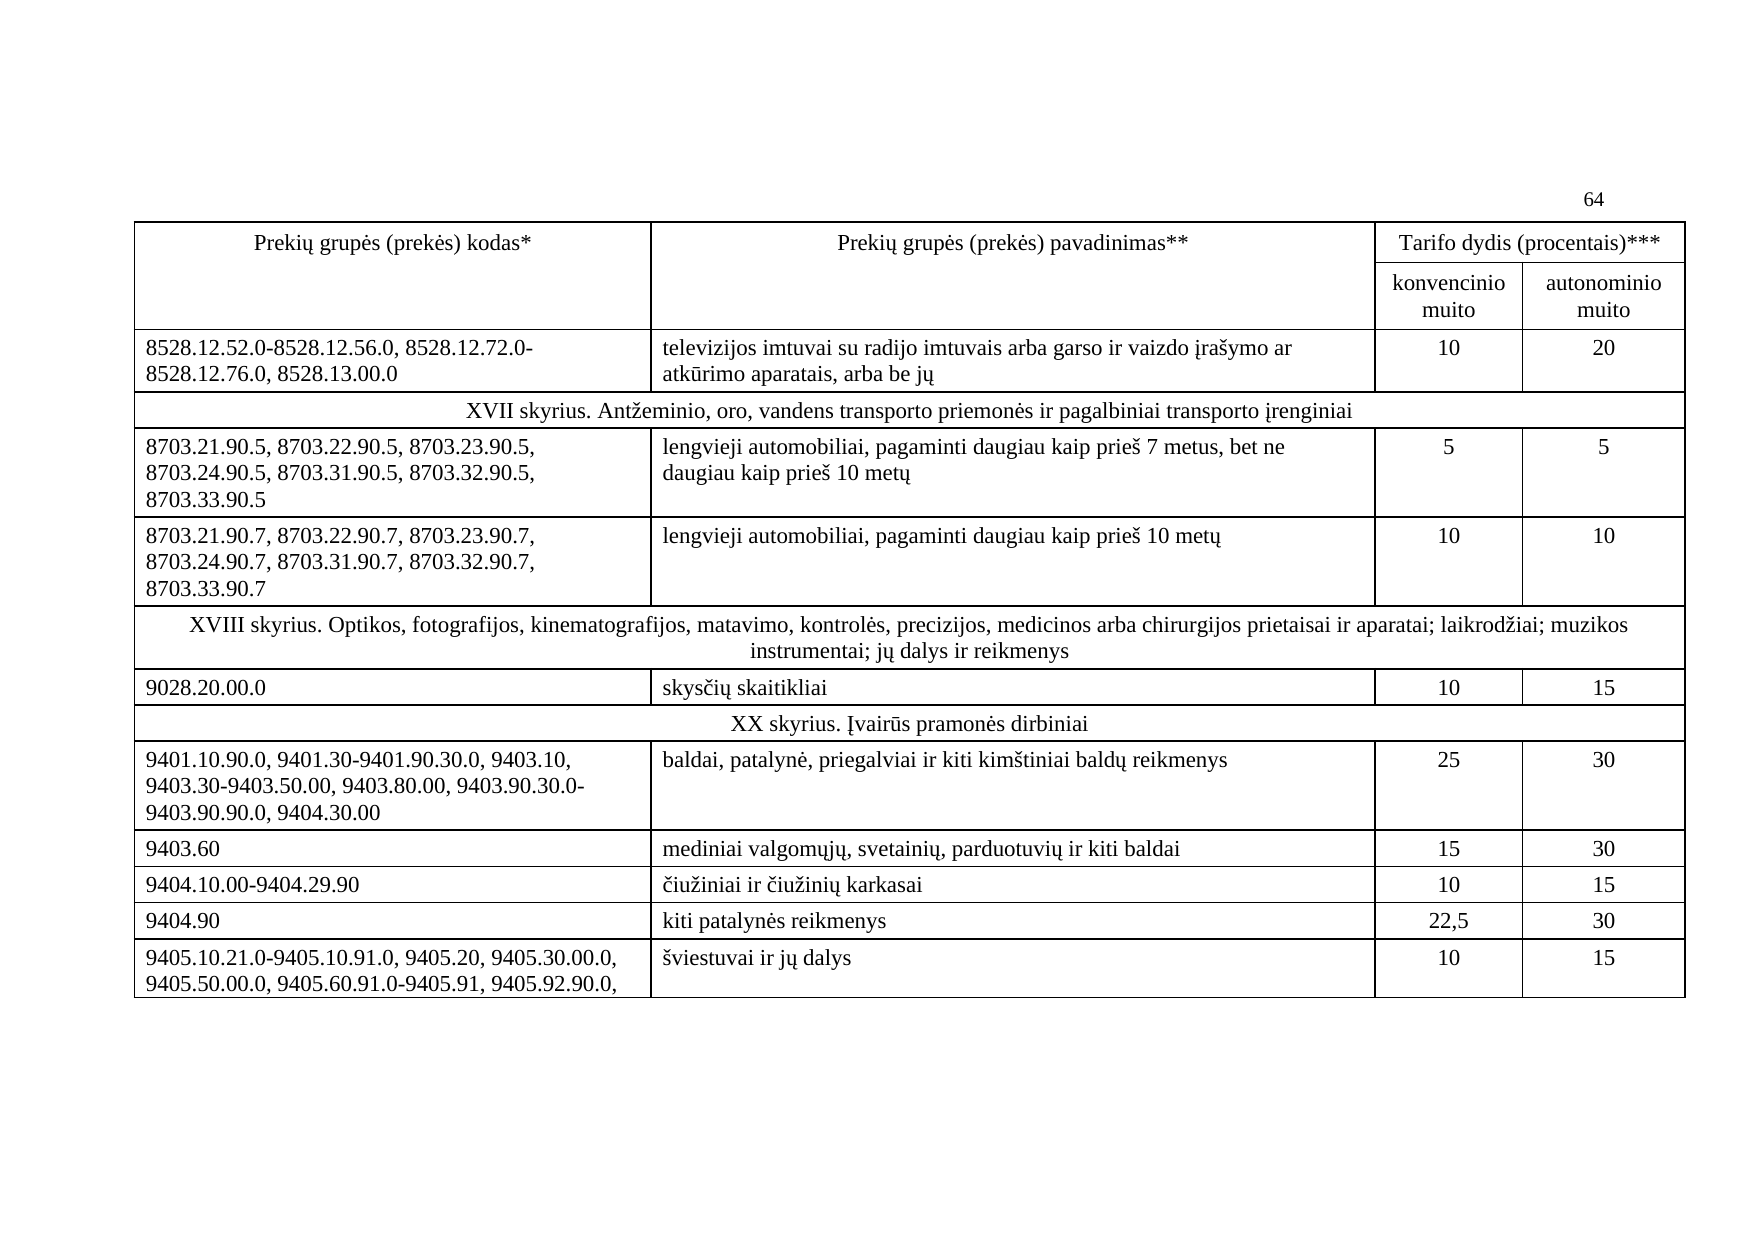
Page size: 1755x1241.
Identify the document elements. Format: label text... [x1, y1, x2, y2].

table_cell lengvieji automobiliai, pagaminti daugiau kaip prieš 7 metus, bet ne daugiau kaip prieš 10 metų [652, 429, 1374, 516]
table_cell 9401.10.90.0, 9401.30-9401.90.30.0, 9403.10, 9403.30-9403.50.00, 9403.80.00, 9403.90.30.0-9403.90.90.0, 9404.30.00 [135, 742, 650, 829]
table_cell 8703.21.90.5, 8703.22.90.5, 8703.23.90.5, 8703.24.90.5, 8703.31.90.5, 8703.32.90.5, 8703.33.90.5 [135, 429, 650, 516]
table_cell 8703.21.90.7, 8703.22.90.7, 8703.23.90.7, 8703.24.90.7, 8703.31.90.7, 8703.32.90.7, 8703.33.90.7 [135, 518, 650, 605]
table_cell 15 [1376, 831, 1522, 866]
table_cell XVIII skyrius. Optikos, fotografijos, kinematografijos, matavimo, kontrolės, precizijos, medicinos arba chirurgijos prietaisai ir aparatai; laikrodžiai; muzikos instrumentai; jų dalys ir reikmenys [135, 607, 1684, 668]
table_cell XVII skyrius. Antžeminio, oro, vandens transporto priemonės ir pagalbiniai transporto įrenginiai [135, 393, 1684, 427]
table_cell 10 [1376, 940, 1522, 996]
table_cell mediniai valgomųjų, svetainių, parduotuvių ir kiti baldai [652, 831, 1374, 866]
table_cell 10 [1376, 867, 1522, 902]
table_cell 8528.12.52.0-8528.12.56.0, 8528.12.72.0-8528.12.76.0, 8528.13.00.0 [135, 330, 650, 391]
table_cell 15 [1523, 867, 1684, 902]
table_cell čiužiniai ir čiužinių karkasai [652, 867, 1374, 902]
table_header Prekių grupės (prekės) pavadinimas** [652, 223, 1374, 328]
table_cell 9405.10.21.0-9405.10.91.0, 9405.20, 9405.30.00.0, 9405.50.00.0, 9405.60.91.0-9405.91, 9405.92.90.0, [135, 940, 650, 996]
table_cell lengvieji automobiliai, pagaminti daugiau kaip prieš 10 metų [652, 518, 1374, 605]
table_header Prekių grupės (prekės) kodas* [135, 223, 650, 328]
table_cell 9404.90 [135, 903, 650, 938]
table_cell 30 [1523, 831, 1684, 866]
table_cell 10 [1523, 518, 1684, 605]
table_cell 9028.20.00.0 [135, 670, 650, 704]
table_cell 9404.10.00-9404.29.90 [135, 867, 650, 902]
table_cell 5 [1376, 429, 1522, 516]
table_cell baldai, patalynė, priegalviai ir kiti kimštiniai baldų reikmenys [652, 742, 1374, 829]
table_cell 22,5 [1376, 903, 1522, 938]
table_header Tarifo dydis (procentais)*** [1376, 223, 1684, 262]
table_cell autonominio muito [1523, 263, 1684, 328]
table_cell 10 [1376, 670, 1522, 704]
table_cell konvencinio muito [1376, 263, 1522, 328]
table_cell 15 [1523, 940, 1684, 996]
table_cell 30 [1523, 903, 1684, 938]
table_cell skysčių skaitikliai [652, 670, 1374, 704]
table_cell 9403.60 [135, 831, 650, 866]
table_cell 5 [1523, 429, 1684, 516]
table_cell 10 [1376, 330, 1522, 391]
table_cell 10 [1376, 518, 1522, 605]
table_cell 30 [1523, 742, 1684, 829]
table_cell šviestuvai ir jų dalys [652, 940, 1374, 996]
table_cell 20 [1523, 330, 1684, 391]
table_cell XX skyrius. Įvairūs pramonės dirbiniai [135, 706, 1684, 740]
table_cell 15 [1523, 670, 1684, 704]
table_cell kiti patalynės reikmenys [652, 903, 1374, 938]
table_cell 25 [1376, 742, 1522, 829]
table_cell televizijos imtuvai su radijo imtuvais arba garso ir vaizdo įrašymo ar atkūrimo aparatais, arba be jų [652, 330, 1374, 391]
